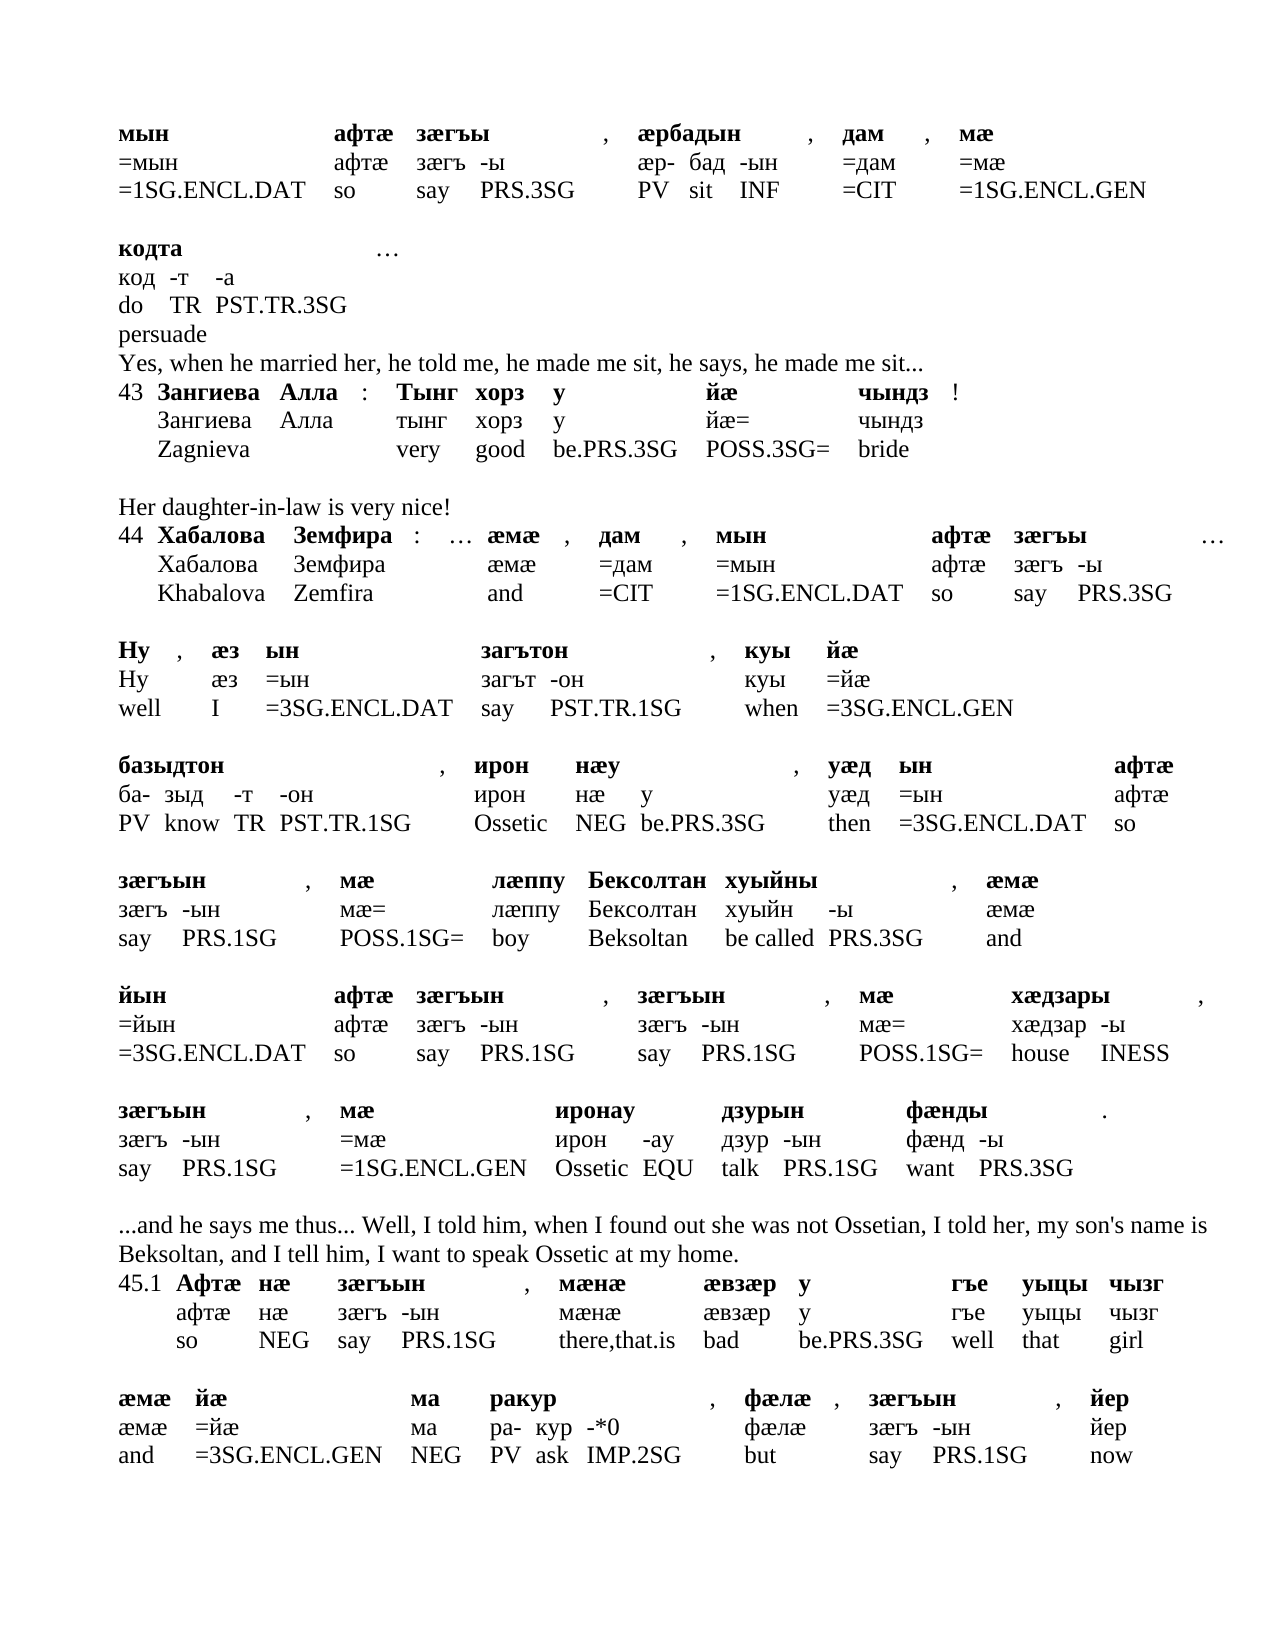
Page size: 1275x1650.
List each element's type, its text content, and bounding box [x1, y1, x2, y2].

text and [118, 1441, 167, 1469]
text -ын [739, 147, 780, 176]
text ын [265, 636, 467, 664]
text , [176, 636, 197, 664]
text æмæ [986, 894, 1035, 923]
text say [1013, 578, 1063, 607]
text =мæ [339, 1124, 527, 1153]
text -ы [828, 894, 923, 923]
text PST.TR.3SG [215, 291, 347, 319]
text хуыйны [725, 866, 937, 894]
text зæгъын [868, 1383, 1041, 1412]
text йер [1090, 1383, 1147, 1412]
text уæд [828, 779, 871, 808]
text йын [118, 981, 320, 1009]
text PRS.3SG [1077, 578, 1172, 607]
text PRS.1SG [480, 1038, 575, 1067]
text so [333, 1038, 388, 1067]
text афтæ [333, 147, 388, 176]
text there,that.is [559, 1326, 676, 1354]
text PRS.1SG [182, 1153, 277, 1182]
text , [439, 751, 460, 779]
text =йын [118, 1009, 306, 1038]
text хорз [475, 377, 539, 406]
text гъе [951, 1268, 1008, 1297]
text PRS.1SG [182, 923, 277, 952]
text мæ [959, 118, 1161, 147]
text дам [599, 521, 667, 549]
text базыдтон [118, 751, 425, 779]
text фæнды [906, 1096, 1088, 1124]
text фæлæ [744, 1383, 820, 1412]
text , [951, 866, 972, 894]
text Ну [118, 636, 163, 664]
text =3SG.ENCL.DAT [265, 693, 453, 722]
text ! [951, 377, 972, 406]
text у [640, 779, 765, 808]
text , [793, 751, 814, 779]
text афтæ [1114, 751, 1183, 779]
text -т [169, 262, 201, 291]
text =CIT [842, 176, 897, 204]
text йæ [195, 1383, 397, 1412]
text ирон [474, 779, 547, 808]
text Zagnieva [157, 434, 252, 463]
text нæ [575, 779, 627, 808]
text нæ [258, 1297, 310, 1326]
text =йæ [826, 664, 1014, 693]
text йер [1090, 1412, 1133, 1441]
text æрбадын [637, 118, 793, 147]
text ракур [489, 1383, 696, 1412]
text Ну [118, 664, 149, 693]
text -ын [480, 1009, 575, 1038]
text =мын [118, 147, 306, 176]
text be.PRS.3SG [798, 1326, 923, 1354]
text -ын [701, 1009, 796, 1038]
text æвзæр [703, 1297, 771, 1326]
text sit [689, 176, 726, 204]
text чызг [1109, 1268, 1172, 1297]
text , [834, 1383, 855, 1412]
text PRS.3SG [978, 1153, 1074, 1182]
text INF [739, 176, 780, 204]
text -ын [783, 1124, 878, 1153]
text зæгъын [416, 981, 589, 1009]
text but [744, 1441, 806, 1469]
text , [807, 118, 828, 147]
text Алла [279, 406, 334, 434]
text æмæ [487, 549, 536, 578]
text чындз [858, 406, 923, 434]
text фæнд [906, 1124, 965, 1153]
text у [553, 377, 692, 406]
text æмæ [118, 1412, 167, 1441]
text ирон [555, 1124, 628, 1153]
text хæдзар [1011, 1009, 1087, 1038]
text гъе [951, 1297, 994, 1326]
text : [361, 377, 382, 406]
text кур [535, 1412, 573, 1441]
text йæ= [706, 406, 830, 434]
text =мæ [959, 147, 1147, 176]
text зæгъын [637, 981, 810, 1009]
text , [1055, 1383, 1076, 1412]
text =1SG.ENCL.GEN [339, 1153, 527, 1182]
text =йæ [195, 1412, 383, 1441]
text хорз [475, 406, 525, 434]
text : [413, 521, 434, 549]
text be.PRS.3SG [553, 434, 678, 463]
text , [924, 118, 945, 147]
text афтæ [1114, 779, 1169, 808]
text дзур [721, 1124, 769, 1153]
text , [709, 636, 731, 664]
text say [637, 1038, 687, 1067]
text Земфира [293, 549, 386, 578]
text Зангиева [157, 406, 252, 434]
text зæгъ [337, 1297, 387, 1326]
text boy [492, 923, 560, 952]
text , [681, 521, 702, 549]
text bad [703, 1326, 771, 1354]
text лæппу [492, 866, 574, 894]
text куы [744, 664, 798, 693]
text NEG [410, 1441, 462, 1469]
text , [603, 981, 624, 1009]
text well [118, 693, 163, 722]
text -ын [401, 1297, 496, 1326]
text ask [535, 1441, 573, 1469]
text тынг [396, 406, 447, 434]
text good [475, 434, 525, 463]
text know [164, 808, 220, 837]
text Ossetic [474, 808, 547, 837]
text Хабалова [157, 549, 265, 578]
text -ын [182, 894, 277, 923]
text so [931, 578, 986, 607]
text ма [410, 1383, 476, 1412]
text so [176, 1326, 231, 1354]
text 43 [118, 377, 143, 406]
text do [118, 291, 156, 319]
text … [448, 521, 473, 549]
text well [951, 1326, 994, 1354]
text =ын [898, 779, 1086, 808]
text POSS.1SG= [339, 923, 464, 952]
text Зангиева [157, 377, 266, 406]
text want [906, 1153, 965, 1182]
text мæ [859, 981, 997, 1009]
text , [564, 521, 585, 549]
text and [986, 923, 1035, 952]
text загът [481, 664, 536, 693]
text say [337, 1326, 387, 1354]
text EQU [642, 1153, 694, 1182]
text say [416, 1038, 466, 1067]
text -*0 [586, 1412, 682, 1441]
text -ын [932, 1412, 1027, 1441]
text у [553, 406, 678, 434]
text Khabalova [157, 578, 265, 607]
text уыцы [1022, 1268, 1095, 1297]
text уæд [828, 751, 885, 779]
text афтæ [333, 118, 402, 147]
text мын [118, 118, 320, 147]
text афтæ [333, 1009, 388, 1038]
text =дам [599, 549, 653, 578]
text зæгъын [118, 866, 291, 894]
text -ы [480, 147, 575, 176]
text =1SG.ENCL.GEN [959, 176, 1147, 204]
text ...and he says me thus... Well, I told him, when I found out she was not Ossetian, I told her, my son's name is Beksoltan, and I tell him, I want to speak Ossetic at my home. [118, 1211, 1249, 1268]
text , [709, 1383, 730, 1412]
text POSS.3SG= [706, 434, 830, 463]
text æмæ [118, 1383, 181, 1412]
text =ын [265, 664, 453, 693]
text =3SG.ENCL.GEN [826, 693, 1014, 722]
text -ау [642, 1124, 694, 1153]
text NEG [258, 1326, 310, 1354]
text girl [1109, 1326, 1158, 1354]
text æр- [637, 147, 675, 176]
text PRS.1SG [701, 1038, 796, 1067]
text лæппу [492, 894, 560, 923]
text POSS.1SG= [859, 1038, 983, 1067]
text мæнæ [559, 1297, 676, 1326]
text Бексолтан [588, 866, 711, 894]
text зæгъы [416, 118, 589, 147]
text -ы [1100, 1009, 1170, 1038]
text зæгъ [637, 1009, 687, 1038]
text ын [898, 751, 1100, 779]
text -он [279, 779, 411, 808]
text зæгъын [118, 1096, 291, 1124]
text мæ [339, 866, 478, 894]
text house [1011, 1038, 1087, 1067]
text загътон [481, 636, 696, 664]
text зæгъ [416, 1009, 466, 1038]
text Zemfira [293, 578, 386, 607]
text =мын [716, 549, 903, 578]
text уыцы [1022, 1297, 1081, 1326]
text so [333, 176, 388, 204]
text ра- [489, 1412, 522, 1441]
text зæгъ [1013, 549, 1063, 578]
text very [396, 434, 447, 463]
text куы [744, 636, 812, 664]
text PRS.3SG [828, 923, 923, 952]
text say [118, 923, 168, 952]
text -ы [1077, 549, 1172, 578]
text у [798, 1297, 923, 1326]
text , [524, 1268, 545, 1297]
text so [1114, 808, 1169, 837]
text say [481, 693, 536, 722]
text PST.TR.1SG [550, 693, 682, 722]
text , [1198, 981, 1219, 1009]
text бад [689, 147, 726, 176]
text PRS.1SG [932, 1441, 1027, 1469]
text Земфира [293, 521, 399, 549]
text зыд [164, 779, 220, 808]
text =3SG.ENCL.GEN [195, 1441, 383, 1469]
text IMP.2SG [586, 1441, 682, 1469]
text bride [858, 434, 923, 463]
text чызг [1109, 1297, 1158, 1326]
text дам [842, 118, 910, 147]
text I [211, 693, 238, 722]
text æмæ [487, 521, 550, 549]
text now [1090, 1441, 1133, 1469]
text . [1101, 1096, 1122, 1124]
text мæ= [859, 1009, 983, 1038]
text -ы [978, 1124, 1074, 1153]
text =1SG.ENCL.DAT [716, 578, 903, 607]
text Алла [279, 377, 347, 406]
text when [744, 693, 798, 722]
text афтæ [333, 981, 402, 1009]
text Афтæ [176, 1268, 244, 1297]
text зæгъ [118, 1124, 168, 1153]
text зæгъы [1013, 521, 1186, 549]
text зæгъ [118, 894, 168, 923]
text and [487, 578, 536, 607]
text PV [489, 1441, 522, 1469]
text … [375, 233, 400, 262]
text TR [233, 808, 266, 837]
text йæ [706, 377, 844, 406]
text дзурын [721, 1096, 892, 1124]
text Бексолтан [588, 894, 697, 923]
text код [118, 262, 156, 291]
text ма [410, 1412, 462, 1441]
text нæу [575, 751, 779, 779]
text PRS.1SG [783, 1153, 878, 1182]
text , [305, 1096, 326, 1124]
text PV [637, 176, 675, 204]
text INESS [1100, 1038, 1170, 1067]
text Ossetic [555, 1153, 628, 1182]
text фæлæ [744, 1412, 806, 1441]
text , [305, 866, 326, 894]
text Beksoltan [588, 923, 697, 952]
text кодта [118, 233, 361, 262]
text say [868, 1441, 918, 1469]
text -т [233, 779, 266, 808]
text афтæ [931, 549, 986, 578]
text зæгъын [337, 1268, 510, 1297]
text хæдзары [1011, 981, 1184, 1009]
text persuade [118, 319, 361, 348]
text PV [118, 808, 150, 837]
text talk [721, 1153, 769, 1182]
text 45.1 [118, 1268, 162, 1297]
text =3SG.ENCL.DAT [898, 808, 1086, 837]
text афтæ [931, 521, 1000, 549]
text then [828, 808, 871, 837]
text Her daughter-in-law is very nice! [118, 492, 1249, 521]
text =дам [842, 147, 897, 176]
text =1SG.ENCL.DAT [118, 176, 306, 204]
text Хабалова [157, 521, 279, 549]
text -а [215, 262, 347, 291]
text TR [169, 291, 201, 319]
text that [1022, 1326, 1081, 1354]
text ирон [474, 751, 561, 779]
text PRS.1SG [401, 1326, 496, 1354]
text зæгъ [416, 147, 466, 176]
text нæ [258, 1268, 324, 1297]
text , [603, 118, 624, 147]
text чындз [858, 377, 937, 406]
text -он [550, 664, 682, 693]
text Yes, when he married her, he told me, he made me sit, he says, he made me sit... [118, 348, 1249, 377]
text say [118, 1153, 168, 1182]
text мæнæ [559, 1268, 689, 1297]
text PST.TR.1SG [279, 808, 411, 837]
text мын [716, 521, 917, 549]
text =3SG.ENCL.DAT [118, 1038, 306, 1067]
text Тынг [396, 377, 461, 406]
text æвзæр [703, 1268, 784, 1297]
text NEG [575, 808, 627, 837]
text say [416, 176, 466, 204]
text у [798, 1268, 937, 1297]
text 44 [118, 521, 143, 549]
text æз [211, 636, 252, 664]
text æз [211, 664, 238, 693]
text ба- [118, 779, 150, 808]
text , [824, 981, 845, 1009]
text =CIT [599, 578, 653, 607]
text -ын [182, 1124, 277, 1153]
text PRS.3SG [480, 176, 575, 204]
text хуыйн [725, 894, 814, 923]
text иронау [555, 1096, 708, 1124]
text æмæ [986, 866, 1049, 894]
text афтæ [176, 1297, 231, 1326]
text be.PRS.3SG [640, 808, 765, 837]
text зæгъ [868, 1412, 918, 1441]
text be called [725, 923, 814, 952]
text … [1200, 521, 1225, 549]
text йæ [826, 636, 1028, 664]
text мæ= [339, 894, 464, 923]
text мæ [339, 1096, 541, 1124]
